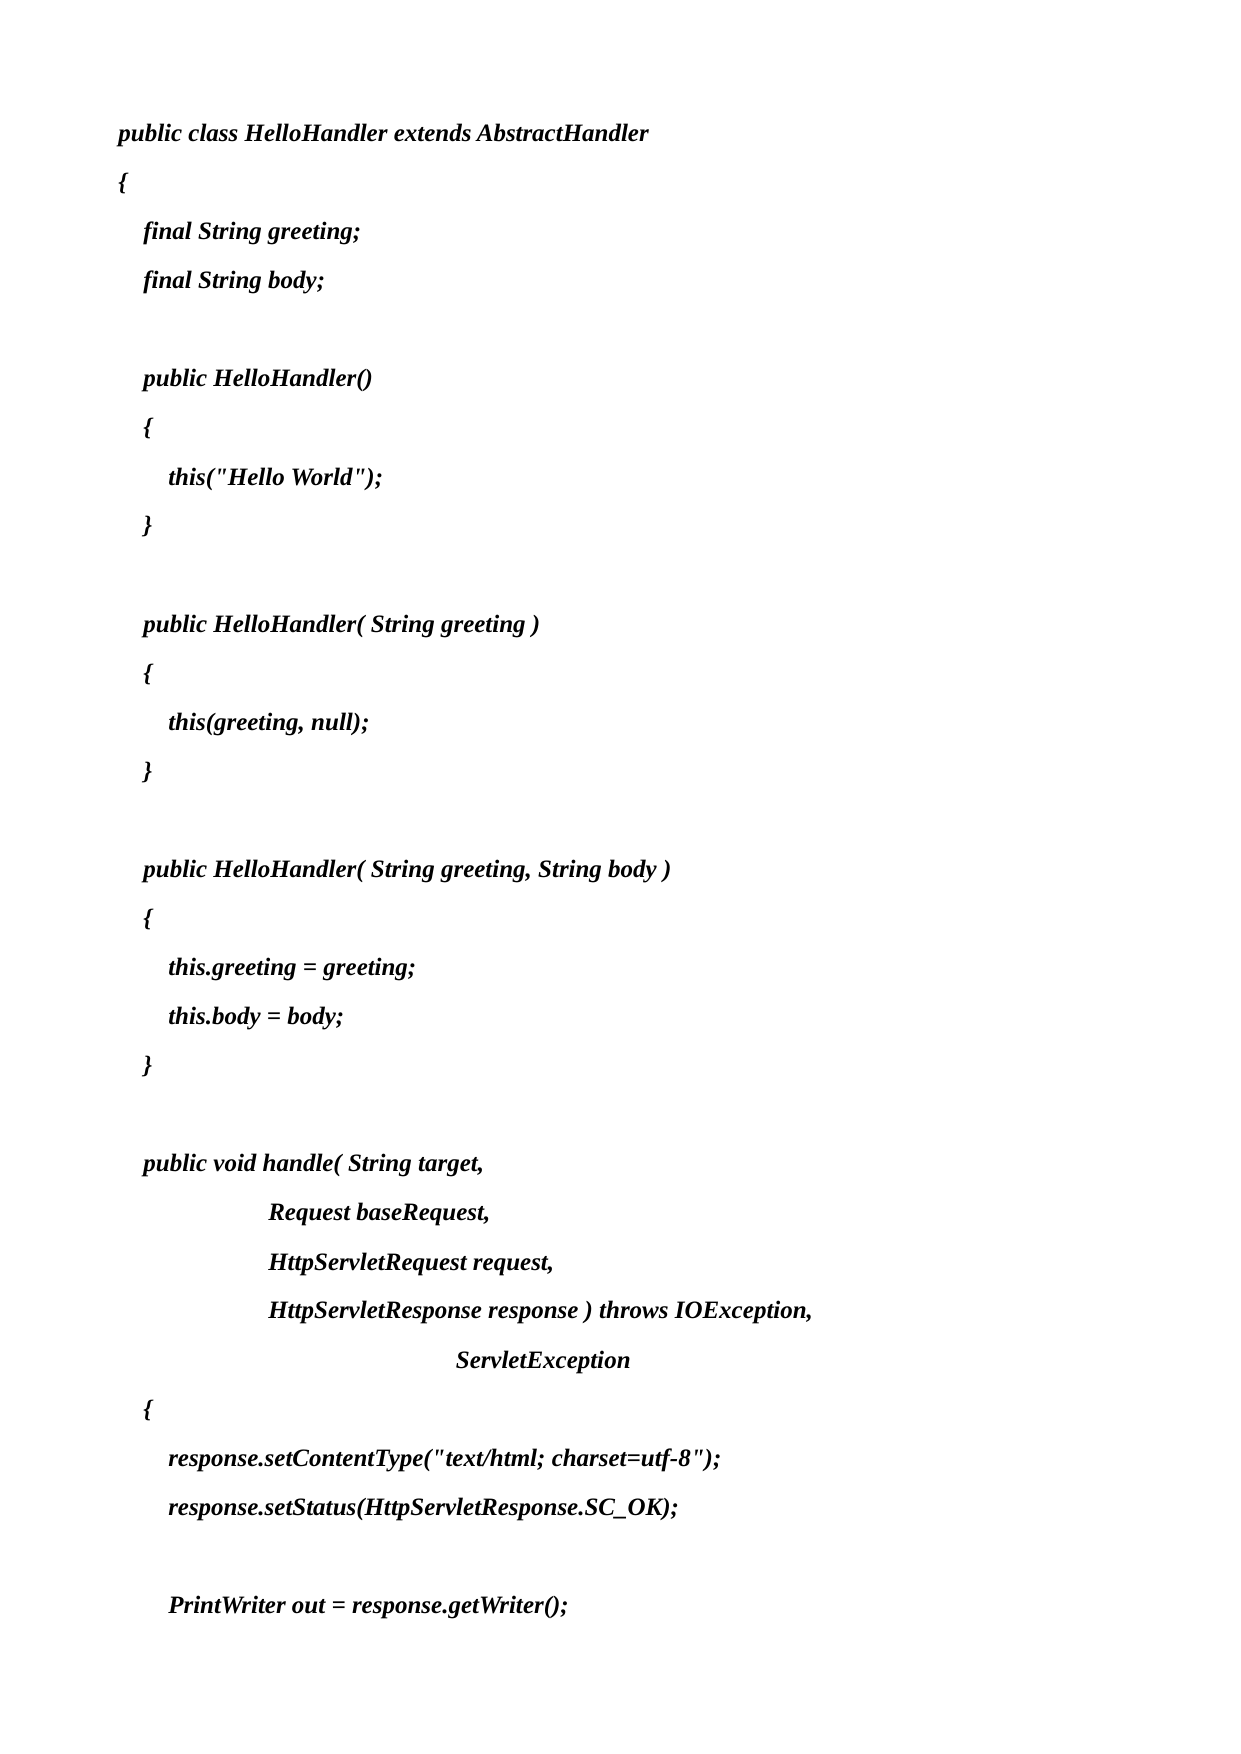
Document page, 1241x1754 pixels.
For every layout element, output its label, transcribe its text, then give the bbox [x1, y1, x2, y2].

text HttpServletRequest request, [118, 1247, 1122, 1275]
text { [118, 658, 1122, 687]
text { [118, 412, 1122, 441]
text this("Hello World"); [118, 462, 1122, 490]
text response.setContentType("text/html; charset=utf-8"); [118, 1443, 1122, 1472]
text } [118, 756, 1122, 785]
text this.body = body; [118, 1001, 1122, 1030]
text response.setStatus(HttpServletResponse.SC_OK); [118, 1492, 1122, 1521]
text public HelloHandler( String greeting ) [118, 609, 1122, 637]
text final String body; [118, 265, 1122, 294]
text } [118, 511, 1122, 539]
text { [118, 903, 1122, 932]
text { [118, 1394, 1122, 1422]
text public HelloHandler() [118, 363, 1122, 392]
text public void handle( String target, [118, 1148, 1122, 1177]
text PrintWriter out = response.getWriter(); [118, 1590, 1122, 1619]
text Request baseRequest, [118, 1197, 1122, 1226]
text HttpServletResponse response ) throws IOException, [118, 1296, 1122, 1324]
text ServletException [118, 1345, 1122, 1373]
text { [118, 167, 1122, 196]
text public class HelloHandler extends AbstractHandler [118, 118, 1122, 147]
text public HelloHandler( String greeting, String body ) [118, 854, 1122, 883]
text this.greeting = greeting; [118, 952, 1122, 981]
text final String greeting; [118, 216, 1122, 245]
text this(greeting, null); [118, 707, 1122, 736]
text } [118, 1050, 1122, 1079]
